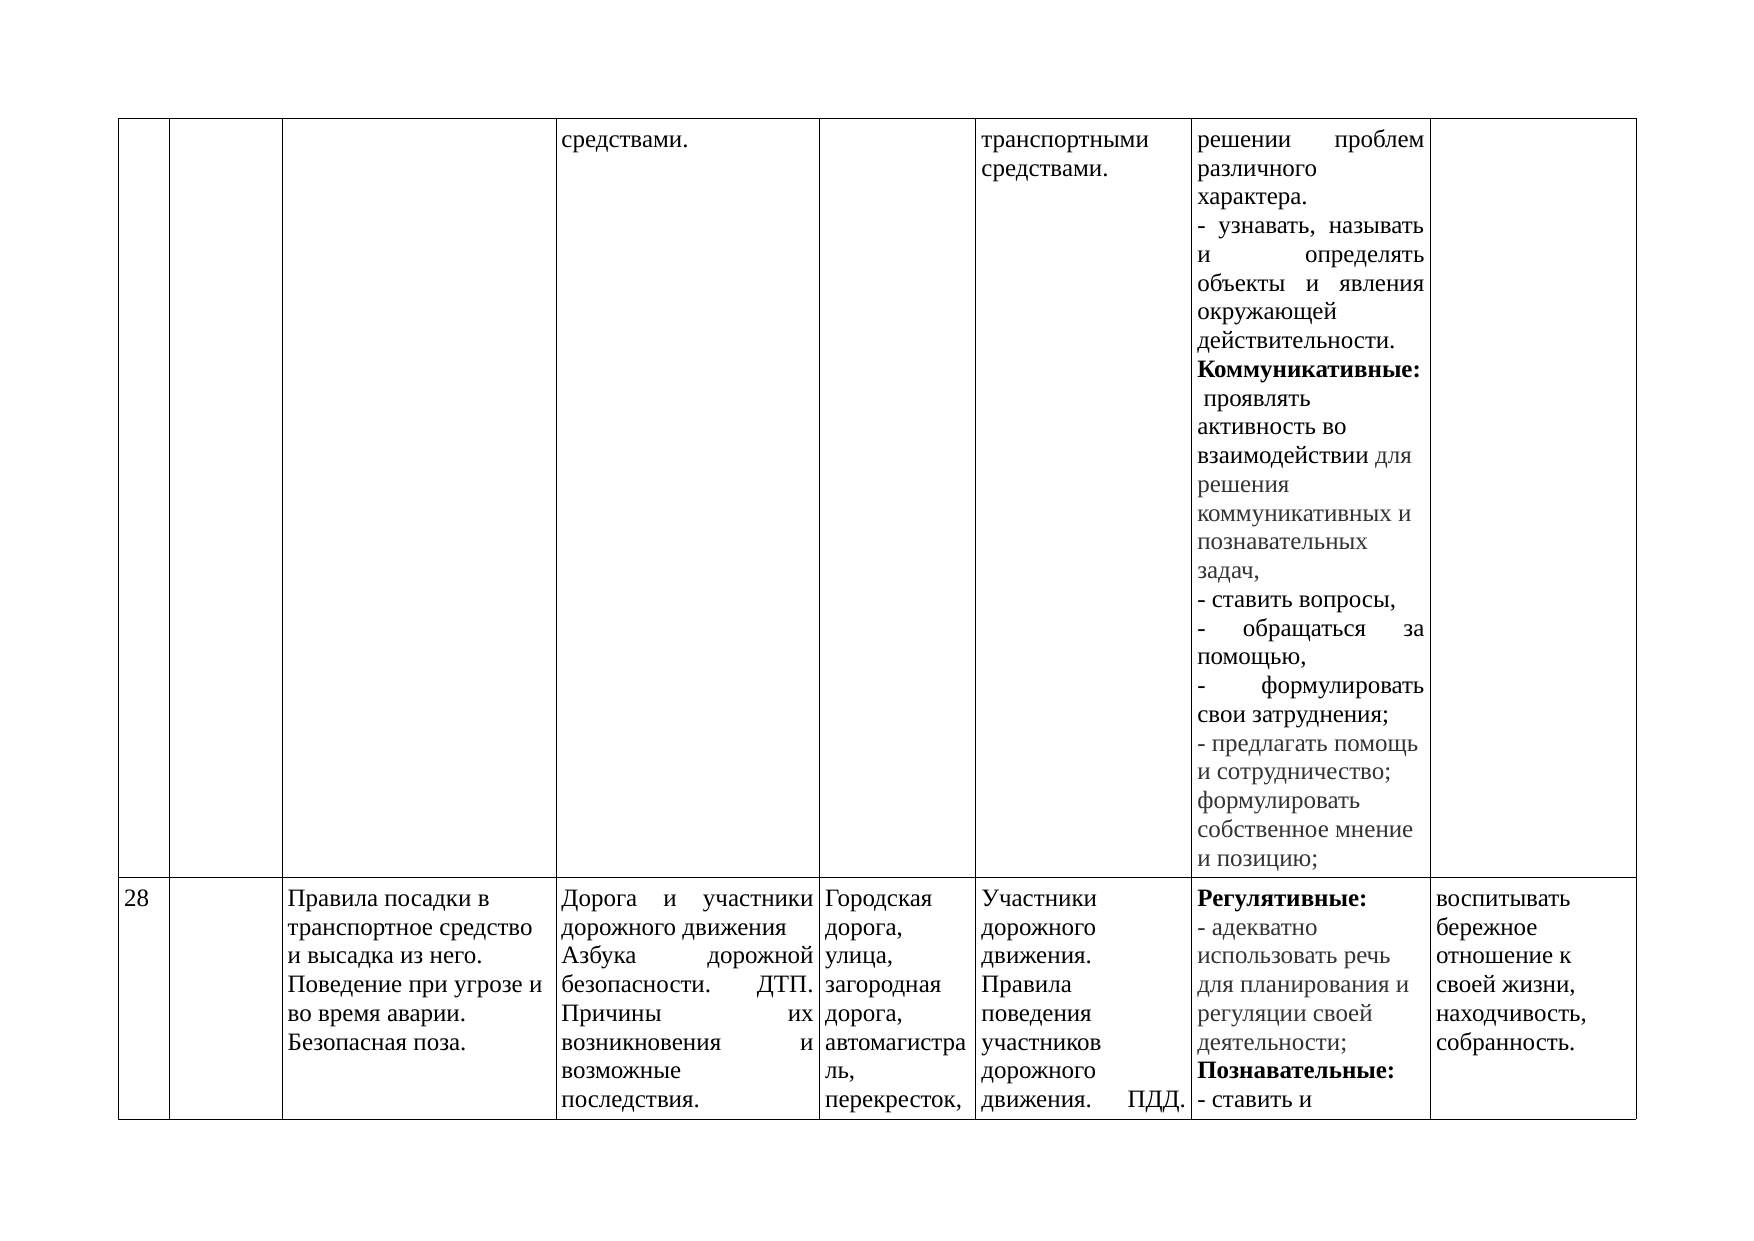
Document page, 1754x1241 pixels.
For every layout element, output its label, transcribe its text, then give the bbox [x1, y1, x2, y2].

table_cell [170, 119, 282, 877]
table_cell Правила посадки в транспортное средство и высадка из него. Поведение при угрозе и во время аварии. Безопасная поза. [283, 878, 556, 1119]
table_cell 28 [119, 878, 169, 1119]
table_cell решении проблем различного характера. - узнавать, называть и определять объекты и явления окружающей действительности. Коммуникативные: проявлять активность во взаимодействии для решения коммуникативных и познавательных задач, - ставить вопросы, - обращаться за помощью, - формулировать свои затруднения; - предлагать помощь и сотрудничество; формулировать собственное мнение и позицию; [1192, 119, 1430, 877]
table_cell Участники дорожного движения. Правила поведения участников дорожного движения. ПДД. [976, 878, 1191, 1119]
table_cell [820, 119, 975, 877]
table_cell Регулятивные: - адекватно использовать речь для планирования и регуляции своей деятельности; Познавательные: - ставить и [1192, 878, 1430, 1119]
table_cell [283, 119, 556, 877]
table_cell [119, 119, 169, 877]
table_cell Городская дорога, улица, загородная дорога, автомагистраль, перекресток, [820, 878, 975, 1119]
table_cell Дорога и участники дорожного движения Азбука дорожной безопасности. ДТП. Причины их возникновения и возможные последствия. [557, 878, 819, 1119]
table_cell [170, 878, 282, 1119]
table_cell воспитывать бережное отношение к своей жизни, находчивость, собранность. [1431, 878, 1636, 1119]
table_cell [1431, 119, 1636, 877]
table_cell транспортными средствами. [976, 119, 1191, 877]
table_cell средствами. [557, 119, 819, 877]
